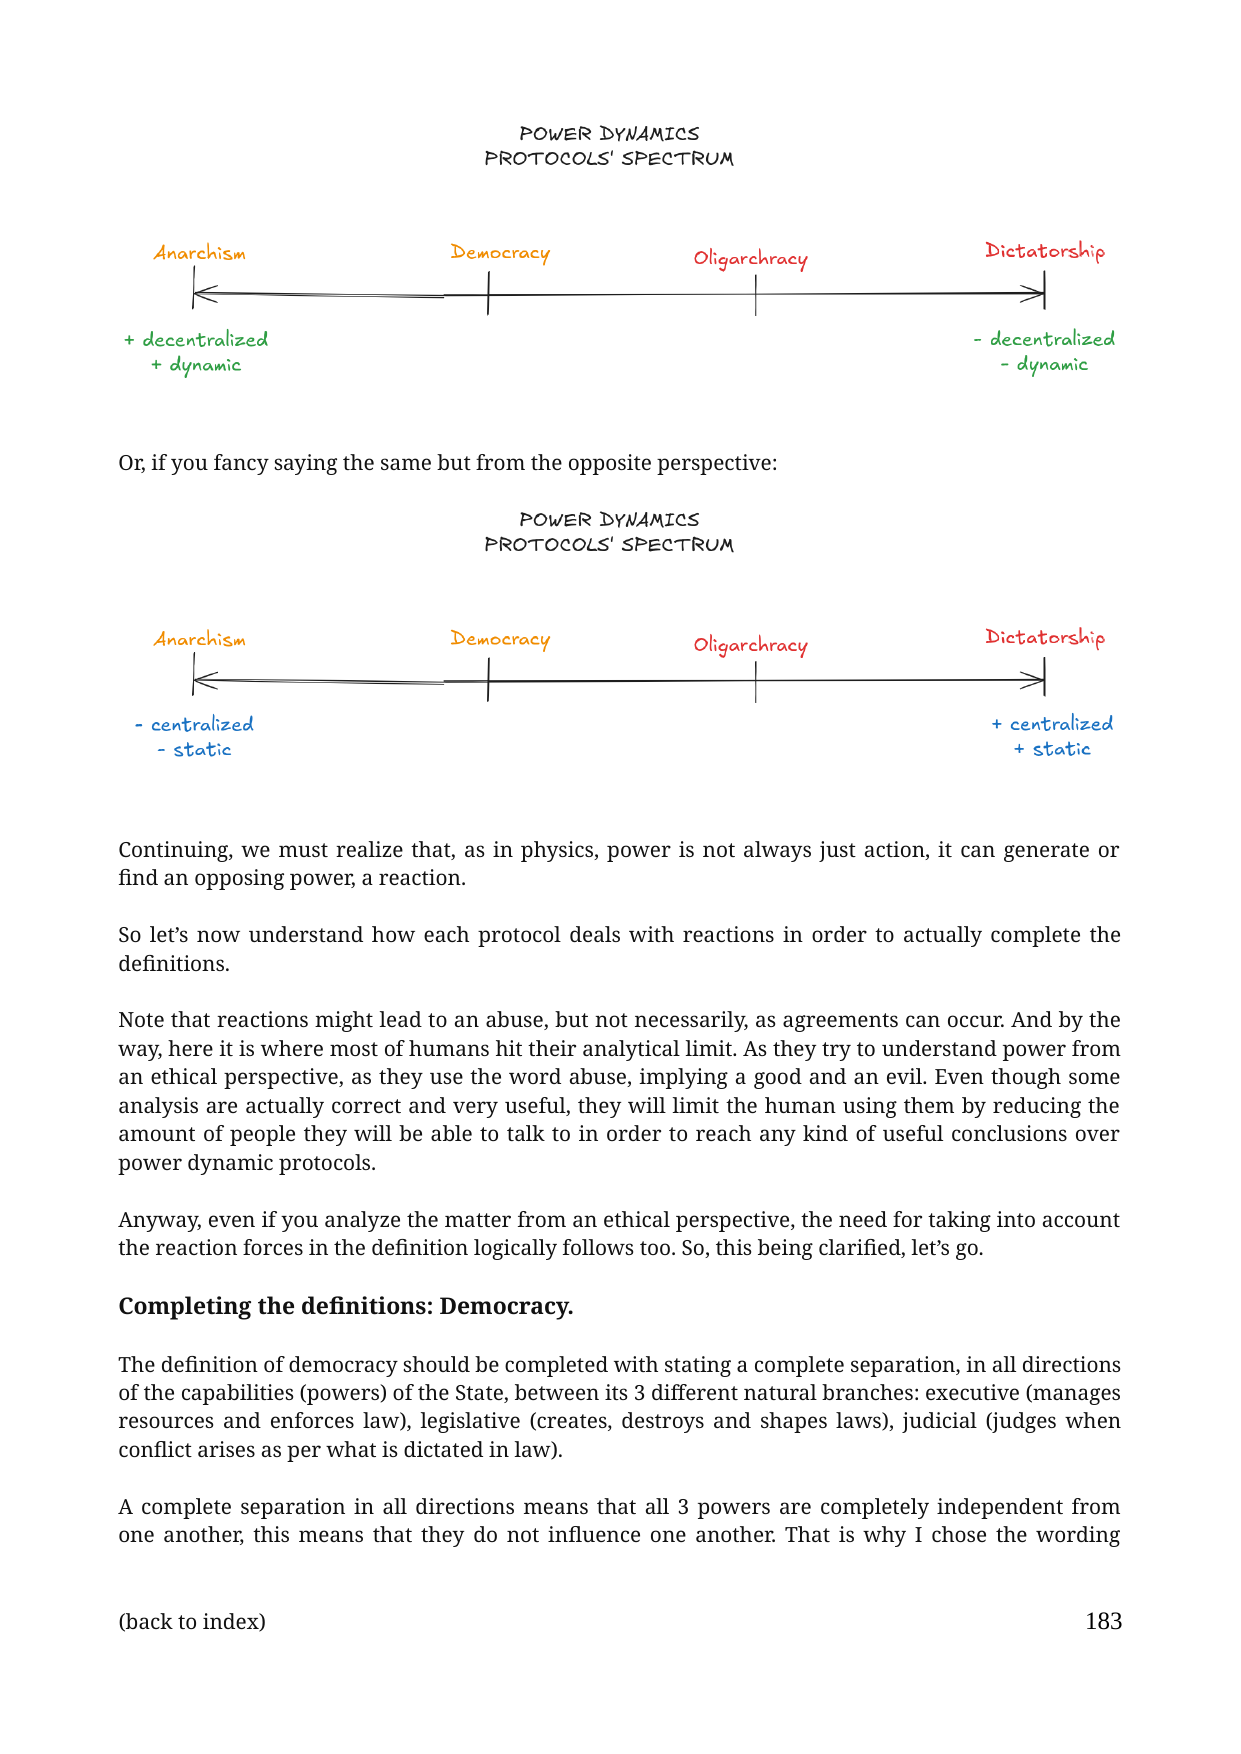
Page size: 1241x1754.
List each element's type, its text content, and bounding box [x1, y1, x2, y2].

text Completing the definitions: Democracy. [118, 1290, 1122, 1321]
picture [118, 505, 1123, 779]
text Anyway, even if you analyze the matter from an ethical perspective, the need for taking into account the reaction forces in the definition logically follows too. So, this being clarified, let’s go. [118, 1205, 1122, 1262]
text The definition of democracy should be completed with stating a complete separation, in all directions of the capabilities (powers) of the State, between its 3 different natural branches: executive (manages resources and enforces law), legislative (creates, destroys and shapes laws), judicial (judges when conflict arises as per what is dictated in law). [118, 1350, 1122, 1463]
picture [118, 118, 1123, 392]
text A complete separation in all directions means that all 3 powers are completely independent from one another, this means that they do not influence one another. That is why I chose the wording [118, 1492, 1122, 1549]
text So let’s now understand how each protocol deals with reactions in order to actually complete the definitions. [118, 920, 1122, 977]
text Note that reactions might lead to an abuse, but not necessarily, as agreements can occur. And by the way, here it is where most of humans hit their analytical limit. As they try to understand power from an ethical perspective, as they use the word abuse, implying a good and an evil. Even though some analysis are actually correct and very useful, they will limit the human using them by reducing the amount of people they will be able to talk to in order to reach any kind of useful conclusions over power dynamic protocols. [118, 1006, 1122, 1176]
text Continuing, we must realize that, as in physics, power is not always just action, it can generate or find an opposing power, a reaction. [118, 835, 1122, 892]
text Or, if you fancy saying the same but from the opposite perspective: [118, 448, 1122, 477]
